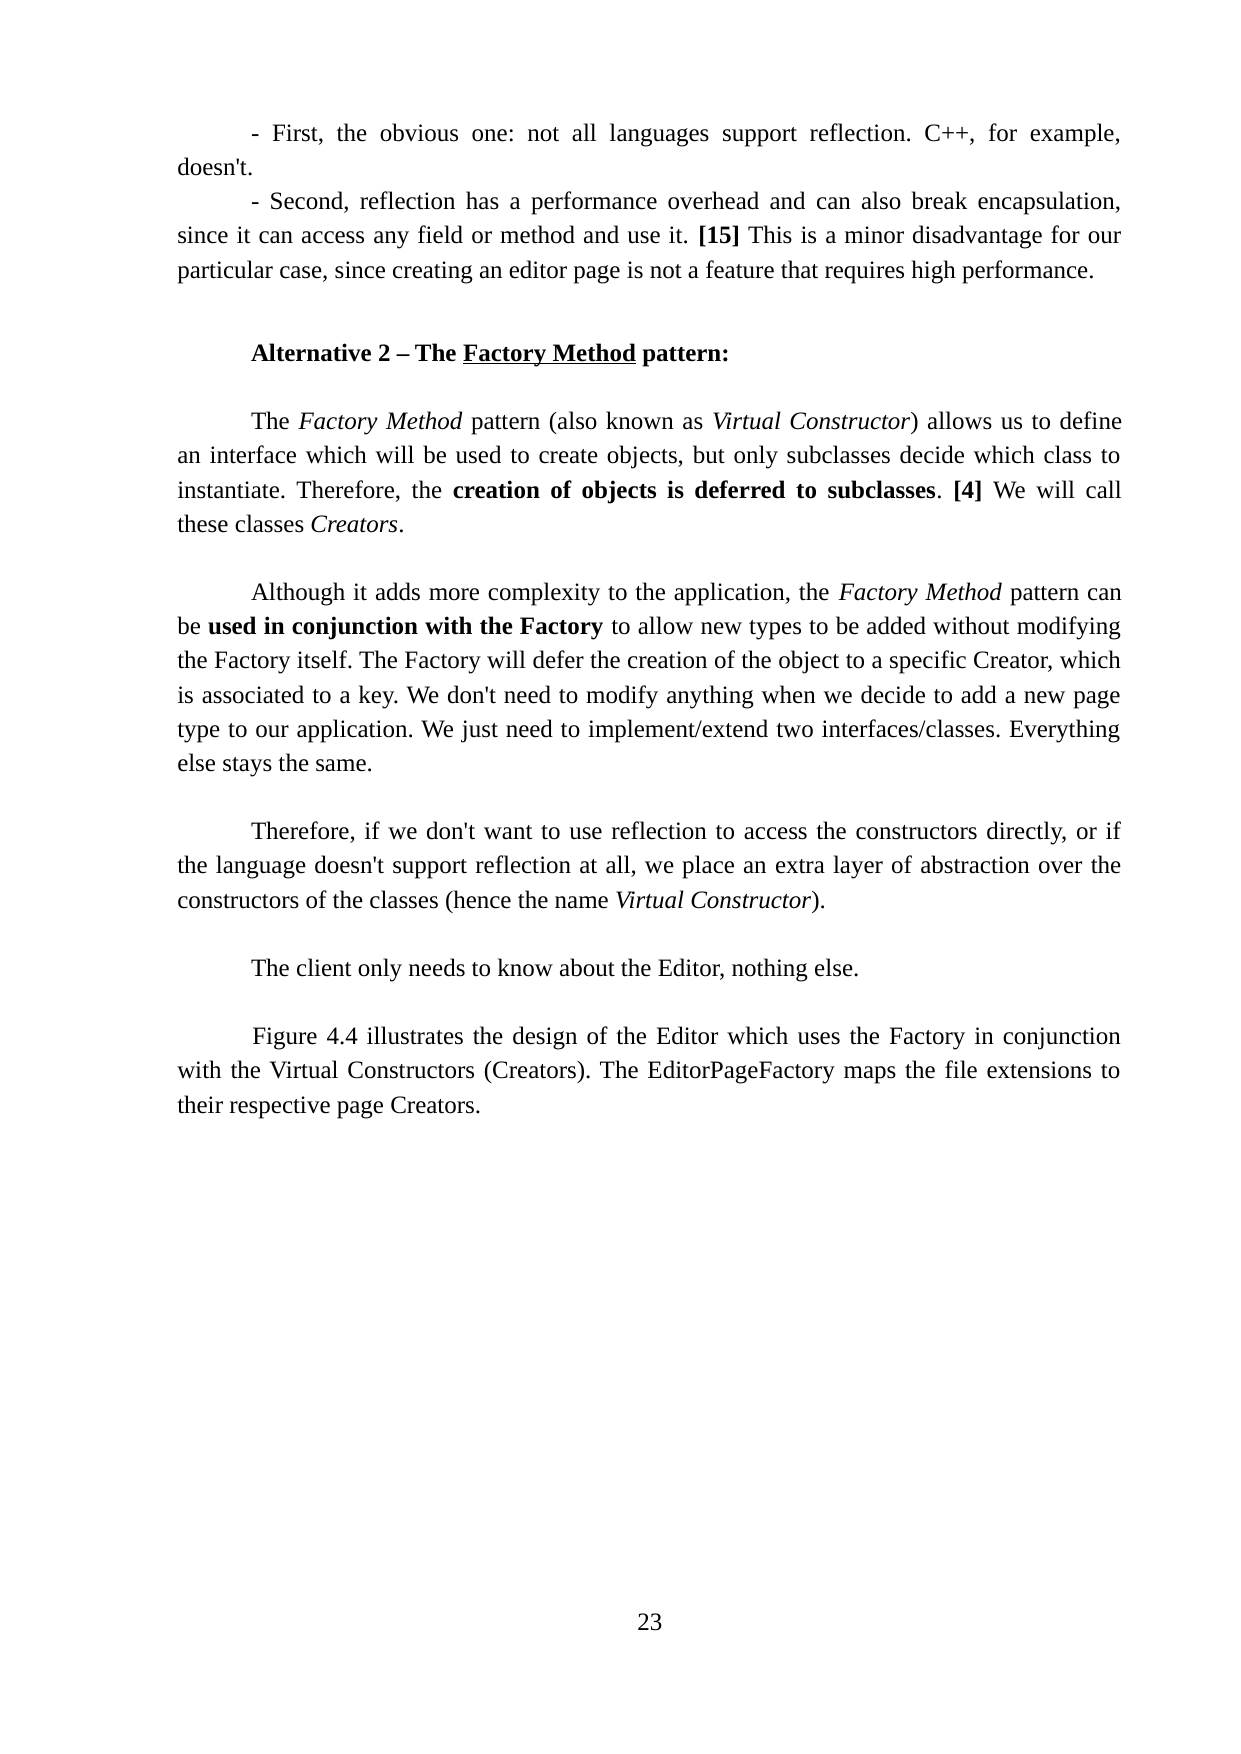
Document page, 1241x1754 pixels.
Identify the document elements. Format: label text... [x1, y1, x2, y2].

text - First, the obvious one: not all languages support reflection. C++, for example, doesn't. [177, 118, 1122, 181]
text - Second, reflection has a performance overhead and can also break encapsulation, since it can access any field or method and use it. [15] This is a minor disadvantage for our particular case, since creating an editor page is not a feature that requires high performance. [177, 186, 1122, 283]
text The Factory Method pattern (also known as Virtual Constructor) allows us to define an interface which will be used to create objects, but only subclasses decide which class to instantiate. Therefore, the creation of objects is deferred to subclasses. [4] We will call these classes Creators. [177, 406, 1122, 538]
text Therefore, if we don't want to use reflection to access the constructors directly, or if the language doesn't support reflection at all, we place an extra layer of abstraction over the constructors of the classes (hence the name Virtual Constructor). [177, 816, 1122, 913]
text Alternative 2 – The Factory Method pattern: [177, 338, 1122, 367]
text Although it adds more complexity to the application, the Factory Method pattern can be used in conjunction with the Factory to allow new types to be added without modifying the Factory itself. The Factory will defer the creation of the object to a specific Creator, which is associated to a key. We don't need to modify anything when we decide to add a new page type to our application. We just need to implement/extend two interfaces/classes. Everything else stays the same. [177, 577, 1122, 777]
text Figure 4.4 illustrates the design of the Editor which uses the Factory in conjunction with the Virtual Constructors (Creators). The EditorPageFactory maps the file extensions to their respective page Creators. [177, 1021, 1122, 1118]
text The client only needs to know about the Editor, nothing else. [177, 953, 1122, 982]
